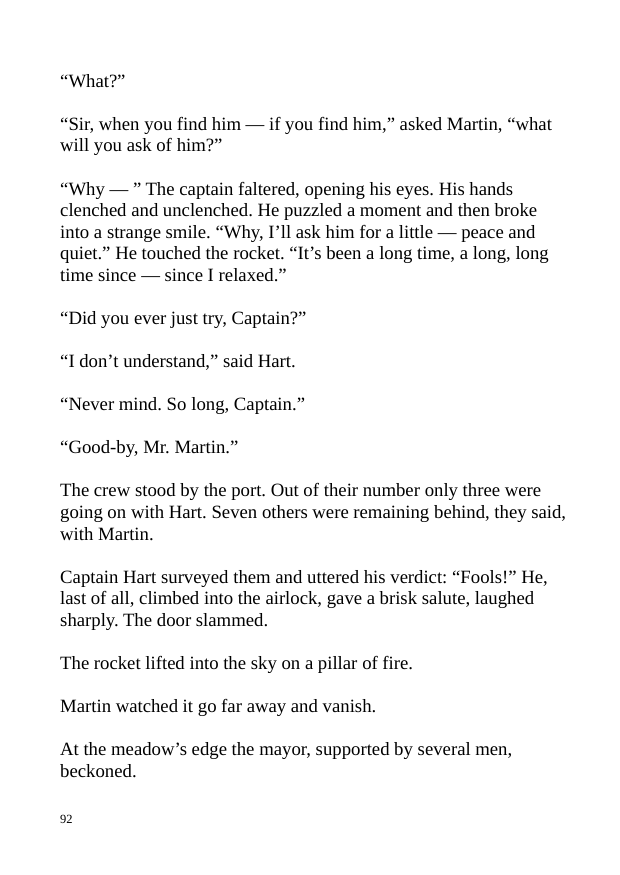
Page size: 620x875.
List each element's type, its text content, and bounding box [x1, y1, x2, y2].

text “What?” “Sir, when you find him — if you find him,” asked Martin, “what will you ask of him?” “Why — ” The captain faltered, opening his eyes. His hands clenched and unclenched. He puzzled a moment and then broke into a strange smile. “Why, I’ll ask him for a little — peace and quiet.” He touched the rocket. “It’s been a long time, a long, long time since — since I relaxed.” “Did you ever just try, Captain?” “I don’t understand,” said Hart. “Never mind. So long, Captain.” “Good-by, Mr. Martin.” The crew stood by the port. Out of their number only three were going on with Hart. Seven others were remaining behind, they said, with Martin. Captain Hart surveyed them and uttered his verdict: “Fools!” He, last of all, climbed into the airlock, gave a brisk salute, laughed sharply. The door slammed. The rocket lifted into the sky on a pillar of fire. Martin watched it go far away and vanish. At the meadow’s edge the mayor, supported by several men, beckoned. [60, 48, 571, 781]
